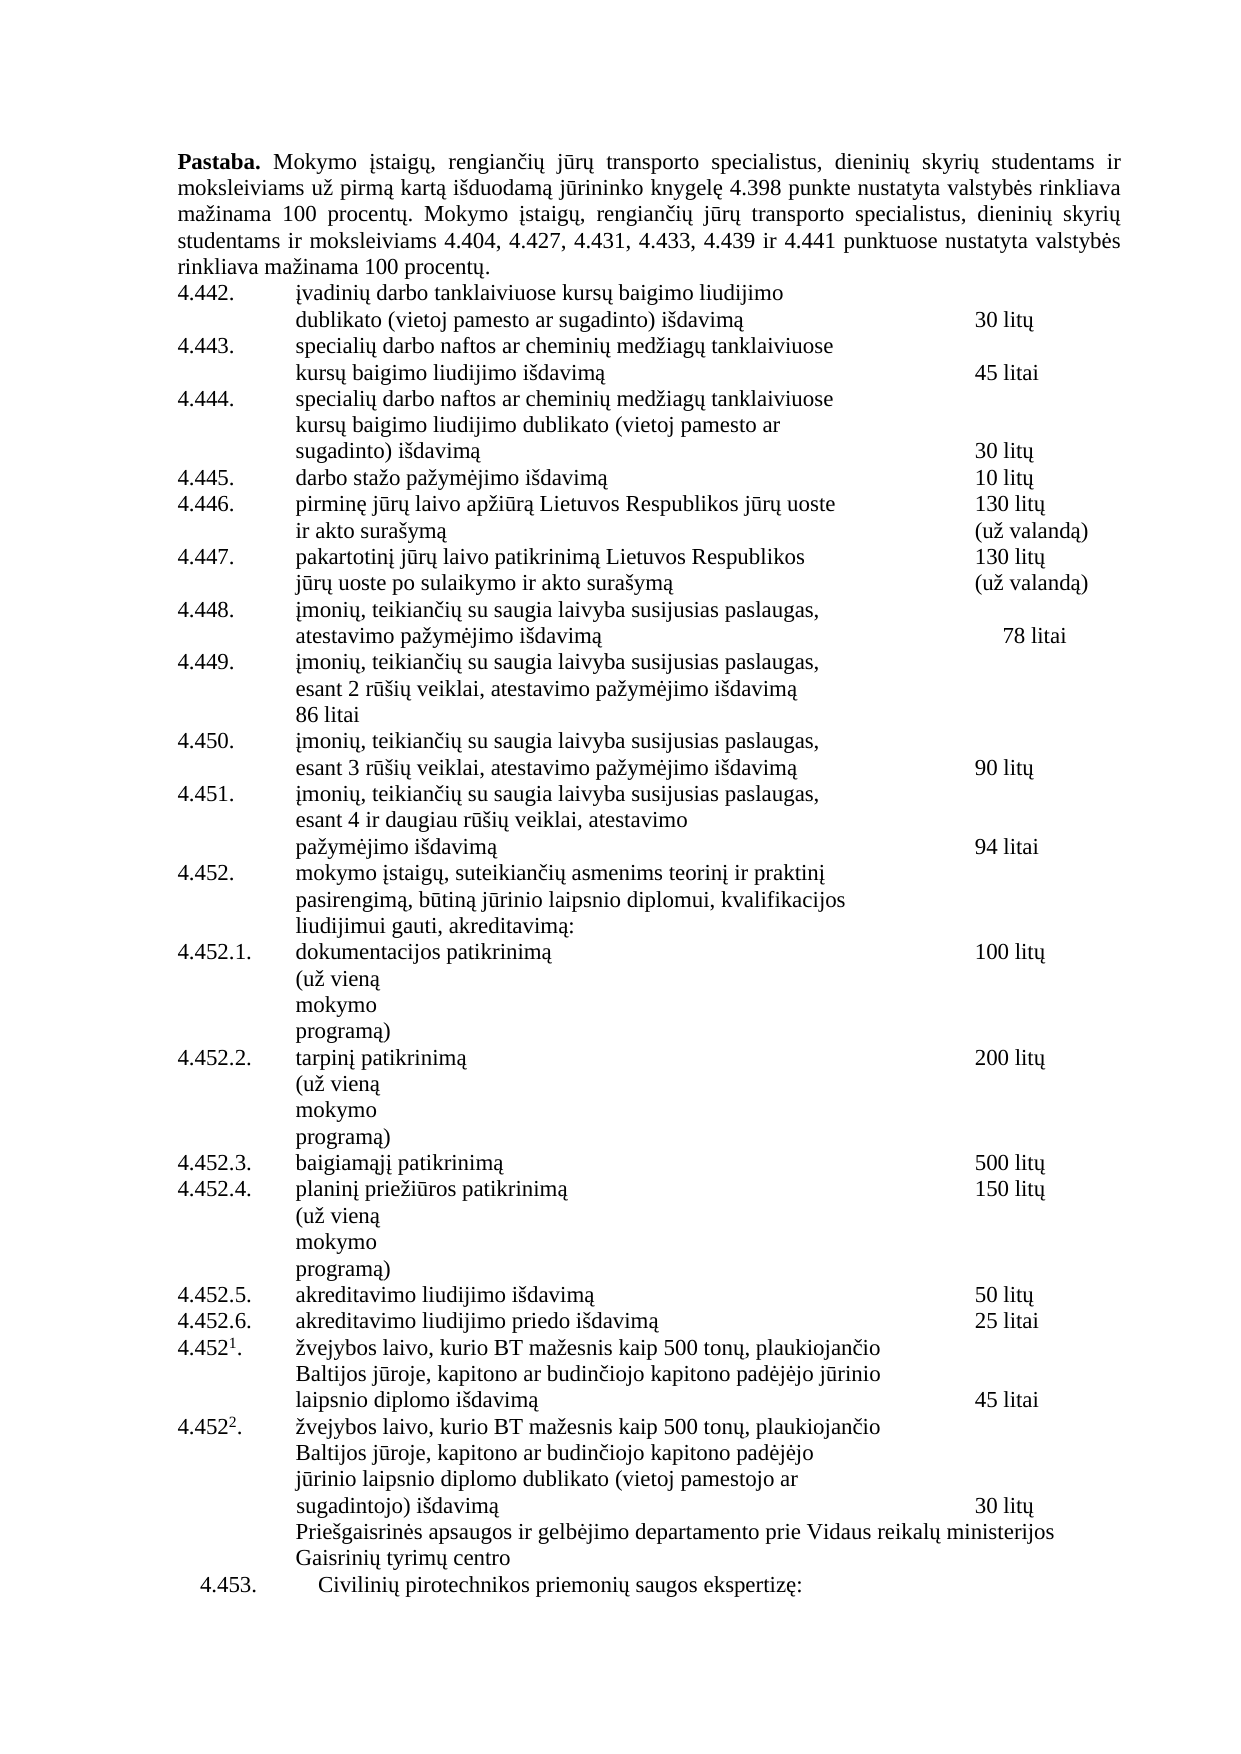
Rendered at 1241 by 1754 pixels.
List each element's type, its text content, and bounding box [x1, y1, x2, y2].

text esant 2 rūšių veiklai, atestavimo pažymėjimo išdavimą 86 litai [177, 675, 1122, 727]
text 4.452.1. dokumentacijos patikrinimą 100 litų [177, 938, 1122, 965]
text jūrinio laipsnio diplomo dublikato (vietoj pamestojo ar [177, 1465, 1122, 1492]
text mokymo [177, 1228, 1122, 1254]
text 4.444. specialių darbo naftos ar cheminių medžiagų tanklaiviuose [177, 385, 1122, 411]
text 4.451. įmonių, teikiančių su saugia laivyba susijusias paslaugas, [177, 780, 1122, 807]
text liudijimui gauti, akreditavimą: [177, 912, 1122, 938]
text 4.452.6. akreditavimo liudijimo priedo išdavimą 25 litai [177, 1307, 1122, 1334]
text 4.452.3. baigiamąjį patikrinimą 500 litų [177, 1149, 1122, 1176]
text 4.448. įmonių, teikiančių su saugia laivyba susijusias paslaugas, [177, 596, 1122, 622]
text laipsnio diplomo išdavimą 45 litai [177, 1386, 1122, 1413]
text 4.449. įmonių, teikiančių su saugia laivyba susijusias paslaugas, [177, 648, 1122, 675]
text programą) [177, 1254, 1122, 1281]
table_header Civilinių pirotechnikos priemonių saugos ekspertizę: [307, 1571, 971, 1597]
text (už vieną [177, 1070, 1122, 1096]
text 4.452.2. tarpinį patikrinimą 200 litų [177, 1044, 1122, 1070]
text (už vieną [177, 1202, 1122, 1228]
text 4.452.5. akreditavimo liudijimo išdavimą 50 litų [177, 1281, 1122, 1307]
text Pastaba. Mokymo įstaigų, rengiančių jūrų transporto specialistus, dieninių skyrių studentams ir moksleiviams už pirmą kartą išduodamą jūrininko knygelę 4.398 punkte nustatyta valstybės rinkliava mažinama 100 procentų. Mokymo įstaigų, rengiančių jūrų transporto specialistus, dieninių skyrių studentams ir moksleiviams 4.404, 4.427, 4.431, 4.433, 4.439 ir 4.441 punktuose nustatyta valstybės rinkliava mažinama 100 procentų. [177, 148, 1122, 279]
text 4.450. įmonių, teikiančių su saugia laivyba susijusias paslaugas, [177, 727, 1122, 754]
text pasirengimą, būtiną jūrinio laipsnio diplomui, kvalifikacijos [177, 886, 1122, 912]
text 4.445. darbo stažo pažymėjimo išdavimą 10 litų [177, 464, 1122, 490]
text programą) [177, 1123, 1122, 1149]
text dublikato (vietoj pamesto ar sugadinto) išdavimą 30 litų [177, 306, 1122, 332]
text 4.442. įvadinių darbo tanklaiviuose kursų baigimo liudijimo [177, 279, 1122, 306]
text ir akto surašymą (už valandą) [177, 517, 1122, 543]
text programą) [177, 1017, 1122, 1044]
text esant 4 ir daugiau rūšių veiklai, atestavimo [177, 807, 1122, 833]
text 4.447. pakartotinį jūrų laivo patikrinimą Lietuvos Respublikos 130 litų [177, 543, 1122, 569]
text mokymo [177, 991, 1122, 1017]
text 4.4522. žvejybos laivo, kurio BT mažesnis kaip 500 tonų, plaukiojančio [177, 1413, 1122, 1439]
text 4.4521. žvejybos laivo, kurio BT mažesnis kaip 500 tonų, plaukiojančio [177, 1334, 1122, 1360]
text 4.452. mokymo įstaigų, suteikiančių asmenims teorinį ir praktinį [177, 859, 1122, 886]
text jūrų uoste po sulaikymo ir akto surašymą (už valandą) [177, 569, 1122, 596]
table_header 4.453. [189, 1571, 307, 1597]
text 4.452.4. planinį priežiūros patikrinimą 150 litų [177, 1176, 1122, 1202]
text atestavimo pažymėjimo išdavimą 78 litai [177, 622, 1122, 648]
text Baltijos jūroje, kapitono ar budinčiojo kapitono padėjėjo [177, 1439, 1122, 1465]
text kursų baigimo liudijimo išdavimą 45 litai [177, 358, 1122, 385]
text Gaisrinių tyrimų centro [177, 1544, 1122, 1571]
text sugadinto) išdavimą 30 litų [177, 438, 1122, 464]
text pažymėjimo išdavimą 94 litai [177, 833, 1122, 859]
text mokymo [177, 1096, 1122, 1123]
text (už vieną [177, 965, 1122, 991]
text 4.446. pirminę jūrų laivo apžiūrą Lietuvos Respublikos jūrų uoste 130 litų [177, 490, 1122, 517]
text Priešgaisrinės apsaugos ir gelbėjimo departamento prie Vidaus reikalų ministerijos [177, 1518, 1122, 1544]
text esant 3 rūšių veiklai, atestavimo pažymėjimo išdavimą 90 litų [177, 754, 1122, 780]
text 4.443. specialių darbo naftos ar cheminių medžiagų tanklaiviuose [177, 332, 1122, 358]
table_header [971, 1571, 1144, 1597]
text sugadintojo) išdavimą 30 litų [296, 1492, 1122, 1518]
text Baltijos jūroje, kapitono ar budinčiojo kapitono padėjėjo jūrinio [177, 1360, 1122, 1386]
text kursų baigimo liudijimo dublikato (vietoj pamesto ar [177, 411, 1122, 438]
